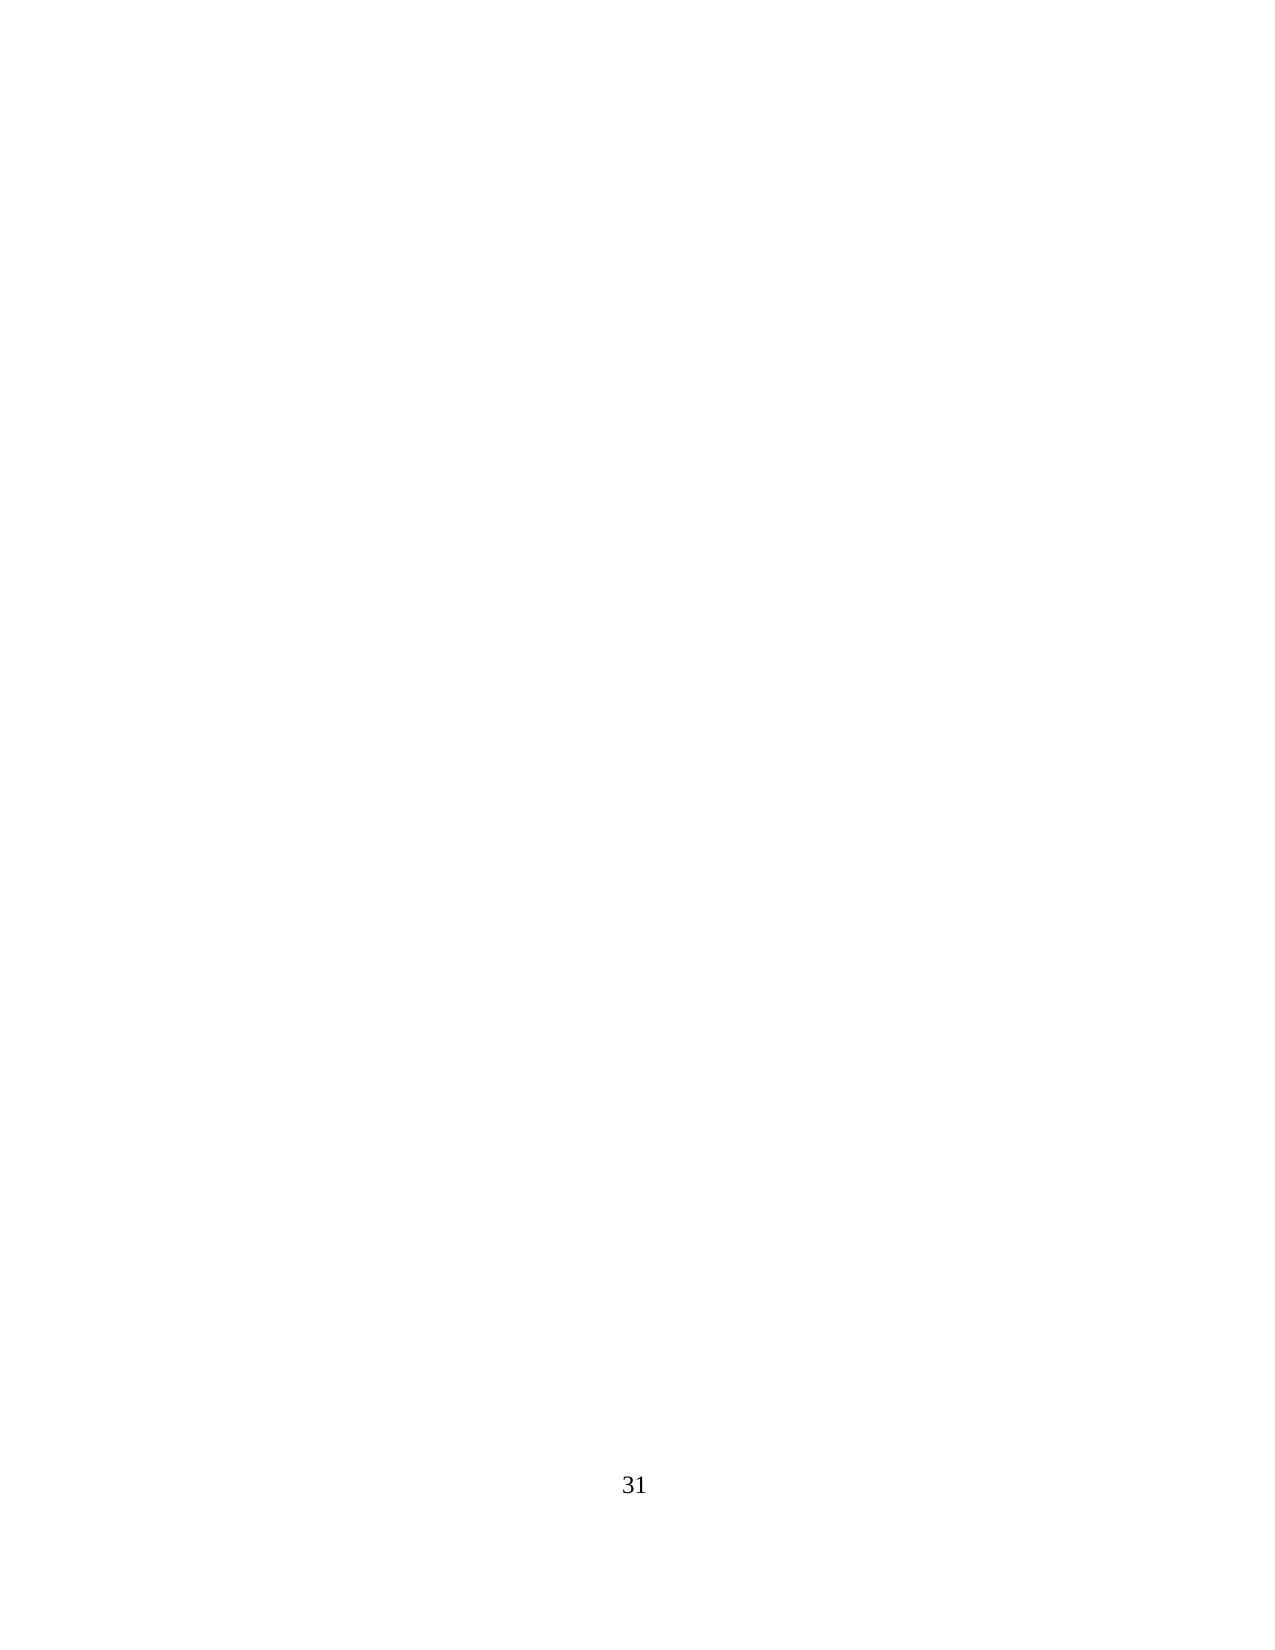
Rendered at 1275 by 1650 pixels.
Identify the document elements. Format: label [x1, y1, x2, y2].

picture [150, 150, 1275, 1441]
